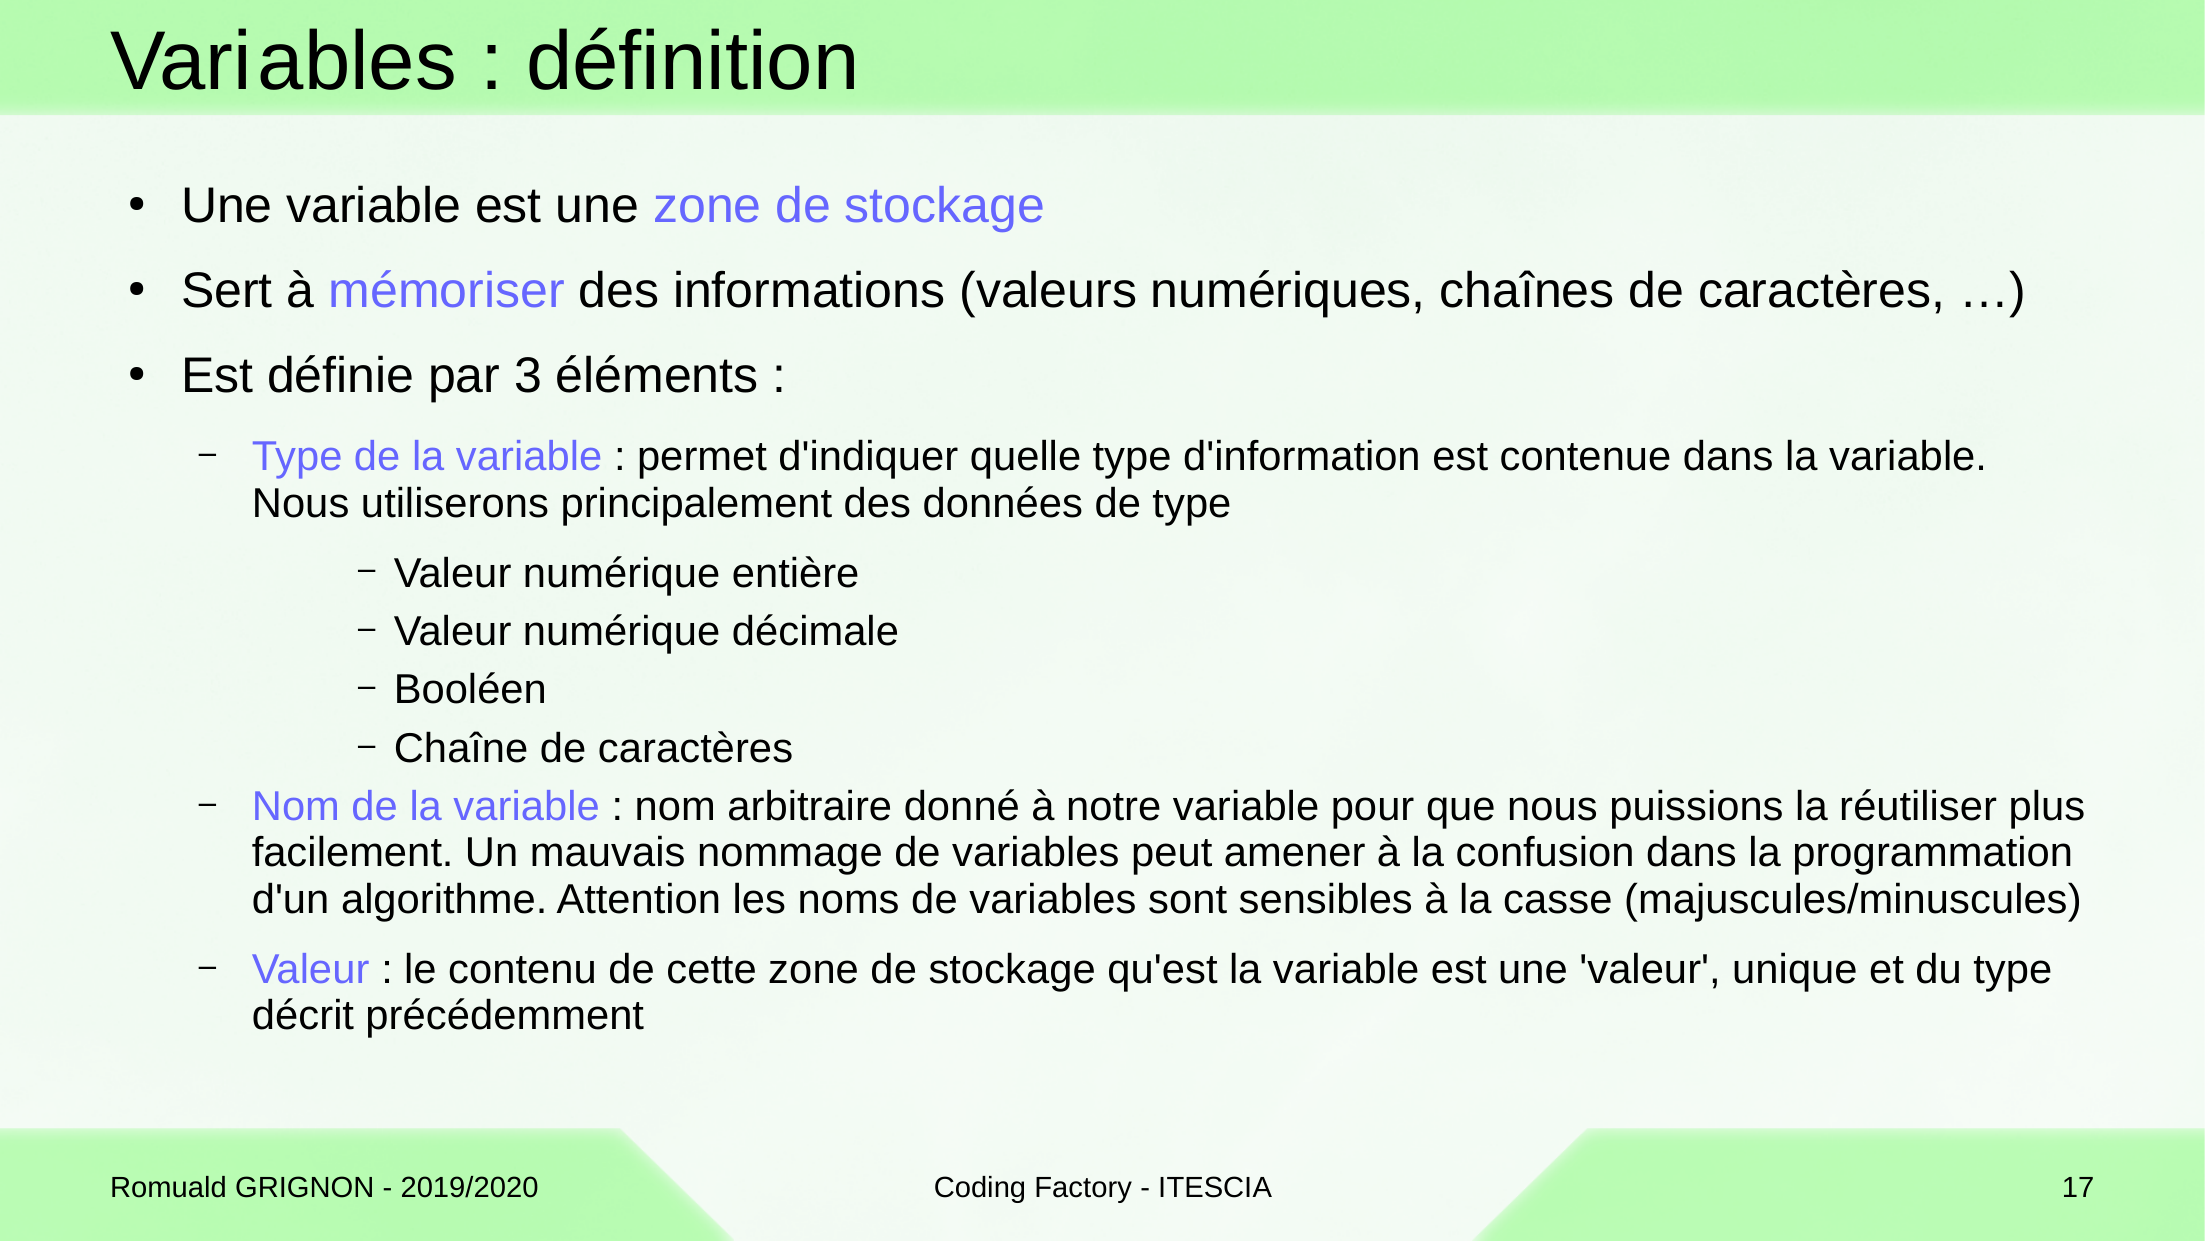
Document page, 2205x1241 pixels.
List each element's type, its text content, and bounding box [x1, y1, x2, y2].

title Vari ables : définition [110, 49, 2095, 248]
list Une variable est une zone de stockage Sert à mémoriser des informations (valeurs numériques, chaînes de caractères, …) Est définie par 3 éléments : Type de la variable : permet d'indiquer quelle type d'information est contenue dans la variable. Nous utiliserons principalement des données de type Valeur numérique entière Valeur numérique décimale Booléen Chaîne de caractères Nom de la variable : nom arbitraire donné à notre variable pour que nous puissions la réutiliser plus facilement. Un mauvais nommage de variables peut amener à la confusion dans la programmation d'un algorithme. Attention les noms de variables sont sensibles à la casse (majuscules/minuscules) Valeur : le contenu de cette zone de stockage qu'est la variable est une 'valeur', unique et du type décrit précédemment [110, 248, 2095, 1064]
picture [0, 0, 2205, 1241]
